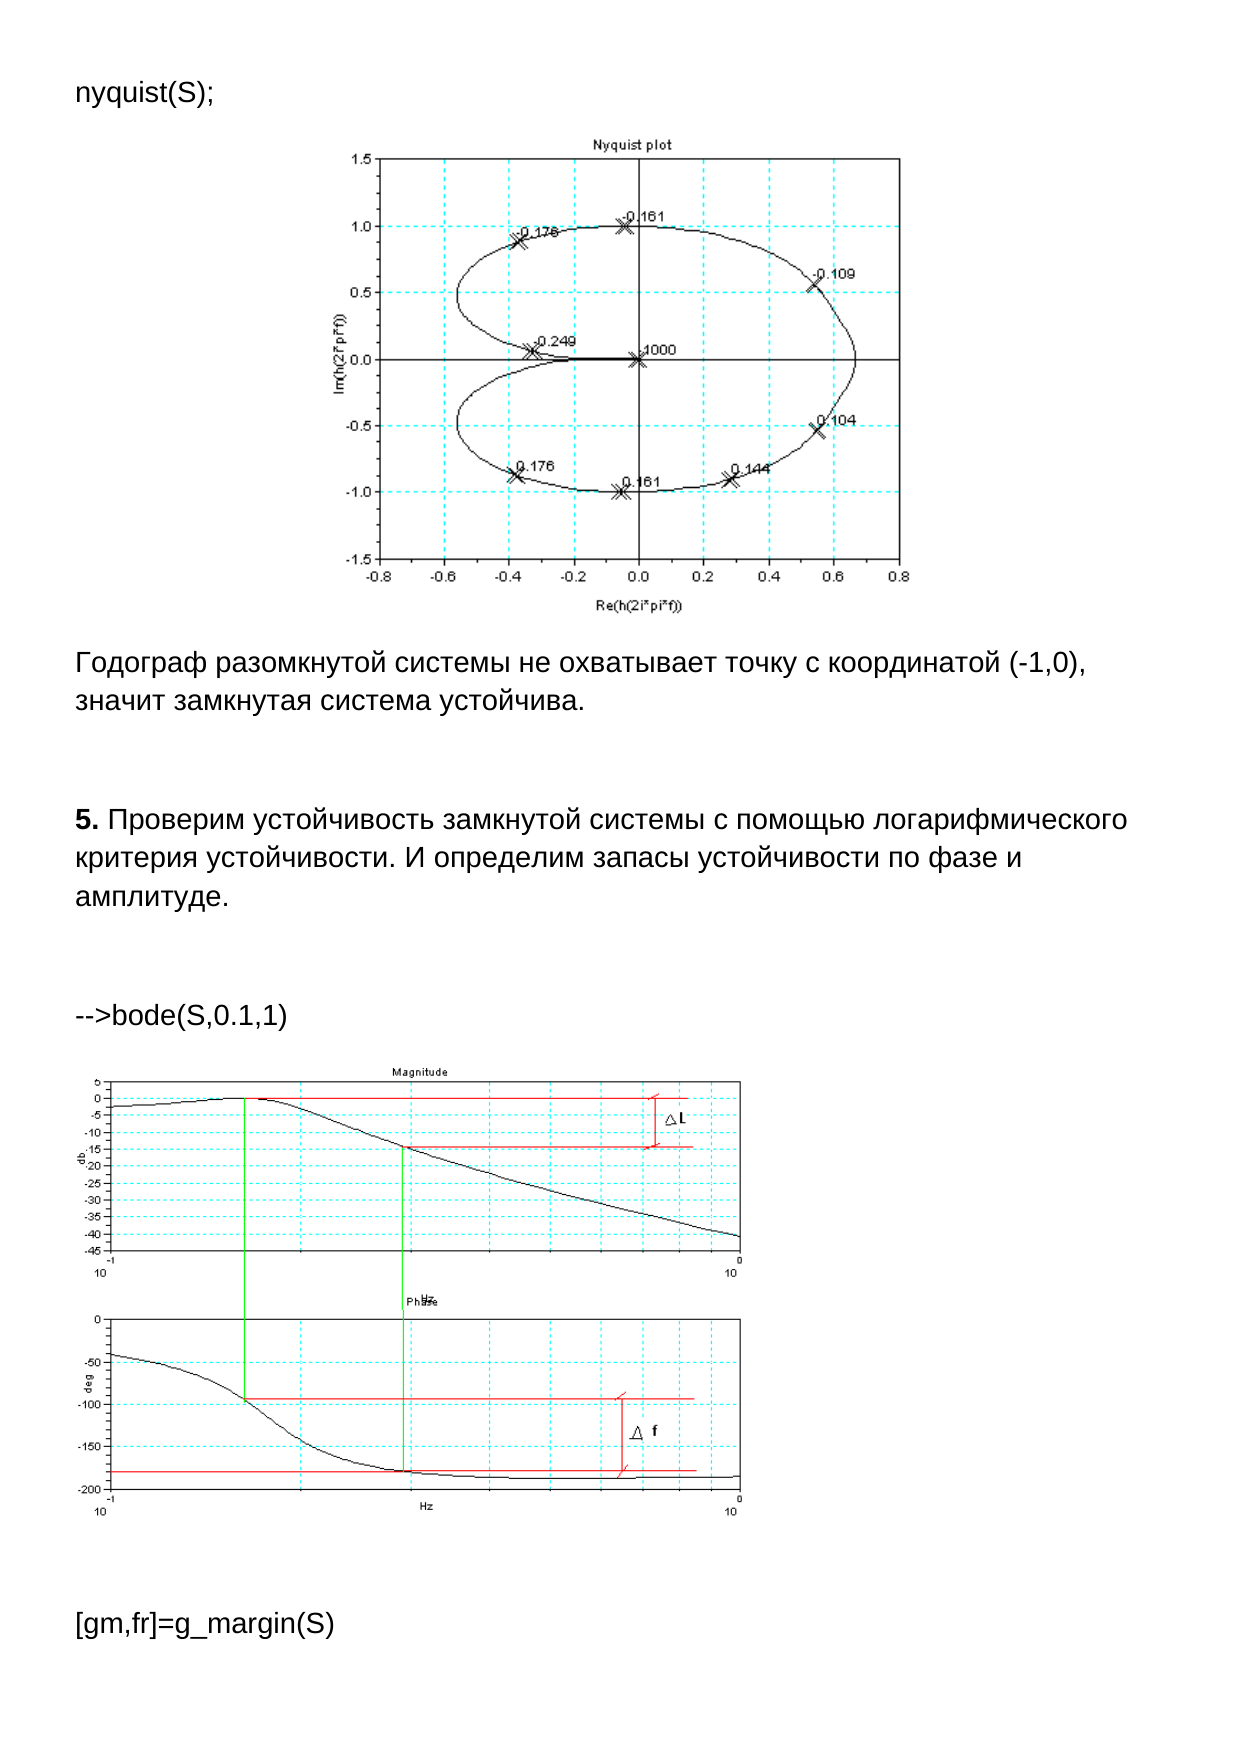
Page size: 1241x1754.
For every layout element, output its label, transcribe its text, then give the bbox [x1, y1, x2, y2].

picture [75, 1057, 743, 1521]
text -->bode(S,0.1,1) [75, 998, 1165, 1031]
text Годограф разомкнутой системы не охватывает точку с координатой (-1,0), значит замкнутая система устойчива. [75, 644, 1165, 717]
text [gm,fr]=g_margin(S) [75, 1606, 1165, 1639]
picture [328, 134, 912, 619]
text nyquist(S); [75, 75, 1165, 108]
text 5. Проверим устойчивость замкнутой системы с помощью логарифмического критерия устойчивости. И определим запасы устойчивости по фазе и амплитуде. [75, 802, 1165, 912]
